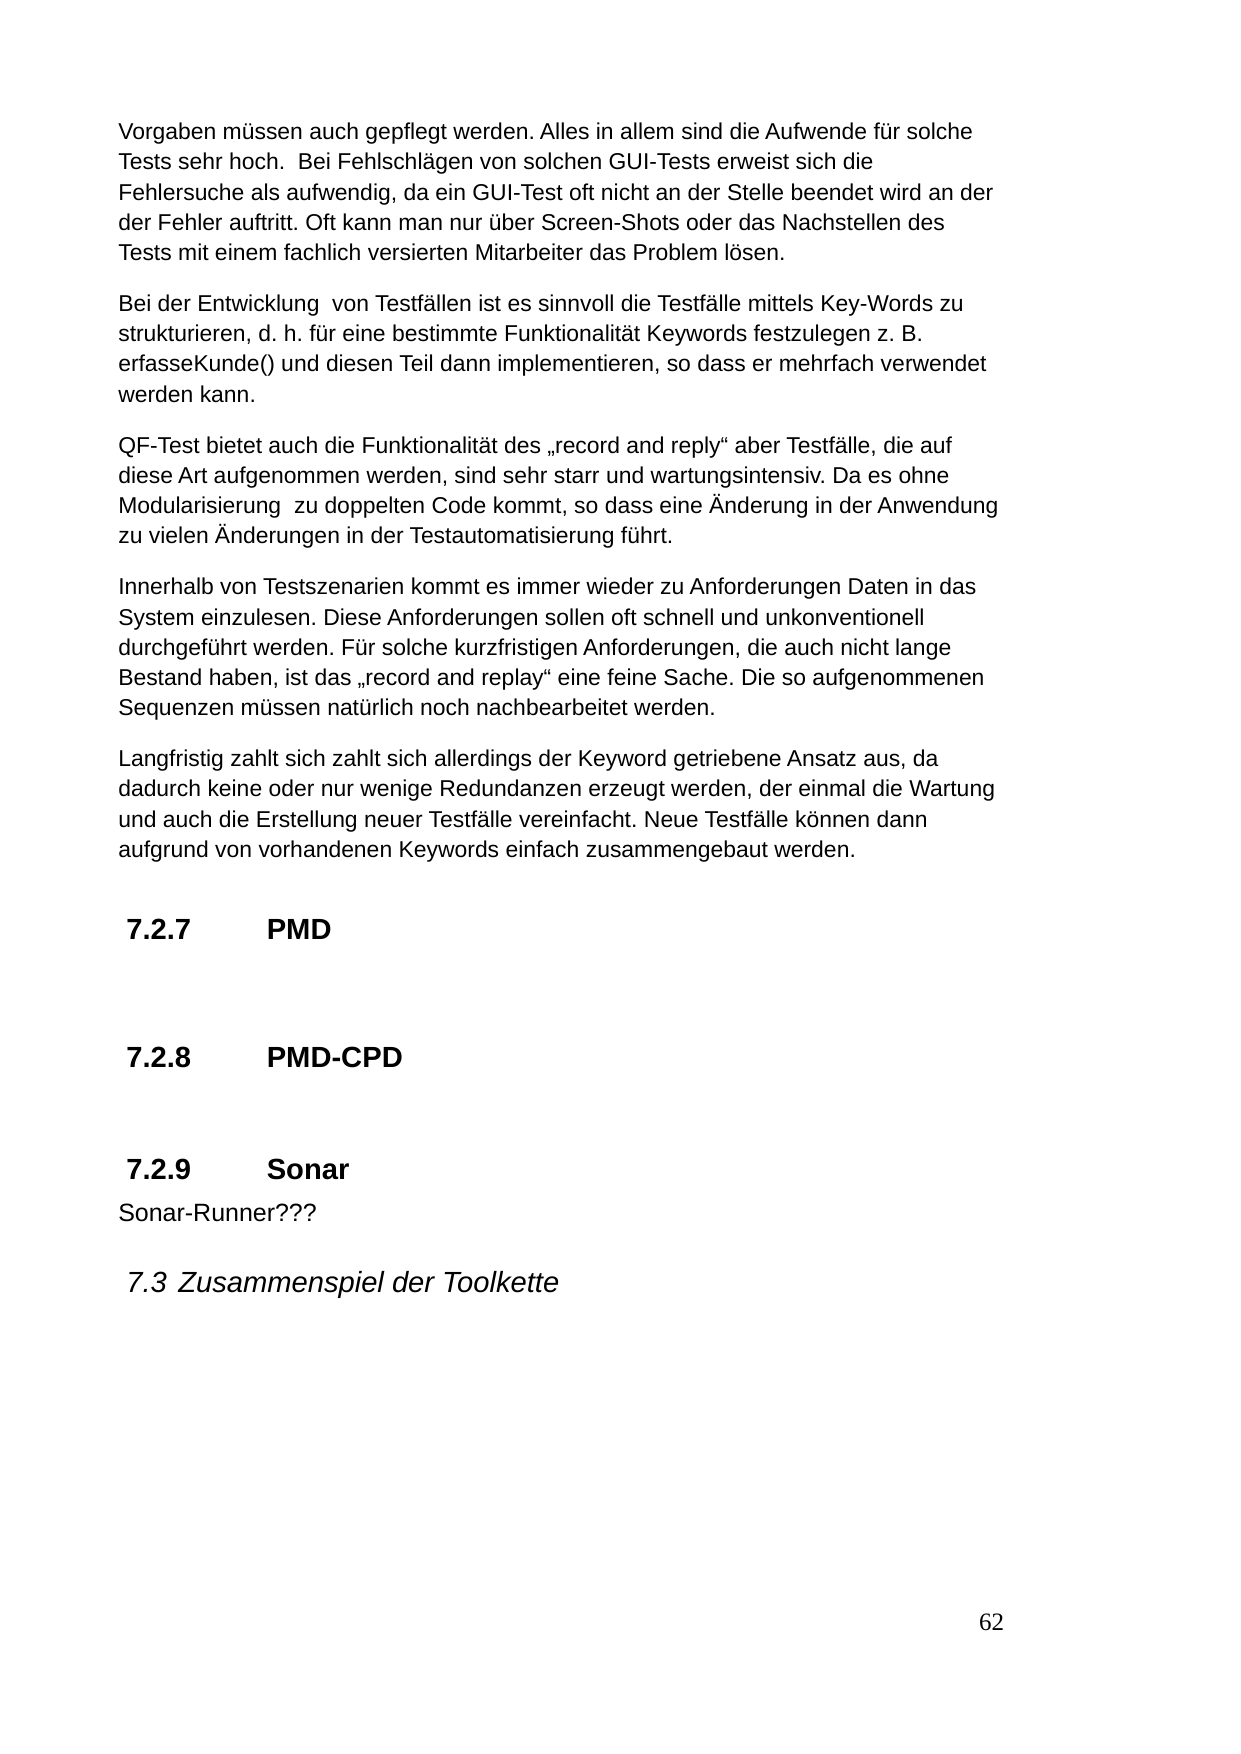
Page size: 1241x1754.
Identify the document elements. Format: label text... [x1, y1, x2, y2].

text Langfristig zahlt sich zahlt sich allerdings der Keyword getriebene Ansatz aus, da dadurch keine oder nur wenige Redundanzen erzeugt werden, der einmal die Wartung und auch die Erstellung neuer Testfälle vereinfacht. Neue Testfälle können dann aufgrund von vorhandenen Keywords einfach zusammengebaut werden. [118, 745, 1004, 862]
text Innerhalb von Testszenarien kommt es immer wieder zu Anforderungen Daten in das System einzulesen. Diese Anforderungen sollen oft schnell und unkonventionell durchgeführt werden. Für solche kurzfristigen Anforderungen, die auch nicht lange Bestand haben, ist das „record and replay“ eine feine Sache. Die so aufgenommenen Sequenzen müssen natürlich noch nachbearbeitet werden. [118, 573, 1004, 721]
text Sonar-Runner??? [118, 1198, 1004, 1227]
text Bei der Entwicklung von Testfällen ist es sinnvoll die Testfälle mittels Key-Words zu strukturieren, d. h. für eine bestimmte Funktionalität Keywords festzulegen z. B. erfasseKunde() und diesen Teil dann implementieren, so dass er mehrfach verwendet werden kann. [118, 290, 1004, 407]
text QF-Test bietet auch die Funktionalität des „record and reply“ aber Testfälle, die auf diese Art aufgenommen werden, sind sehr starr und wartungsintensiv. Da es ohne Modularisierung zu doppelten Code kommt, so dass eine Änderung in der Anwendung zu vielen Änderungen in der Testautomatisierung führt. [118, 432, 1004, 549]
subtitle Sonar [118, 1152, 1004, 1186]
text Vorgaben müssen auch gepflegt werden. Alles in allem sind die Aufwende für solche Tests sehr hoch. Bei Fehlschlägen von solchen GUI-Tests erweist sich die Fehlersuche als aufwendig, da ein GUI-Test oft nicht an der Stelle beendet wird an der der Fehler auftritt. Oft kann man nur über Screen-Shots oder das Nachstellen des Tests mit einem fachlich versierten Mitarbeiter das Problem lösen. [118, 118, 1004, 265]
subtitle PMD-CPD [118, 1040, 1004, 1074]
subtitle Zusammenspiel der Toolkette [118, 1265, 1004, 1298]
subtitle PMD [118, 912, 1004, 945]
